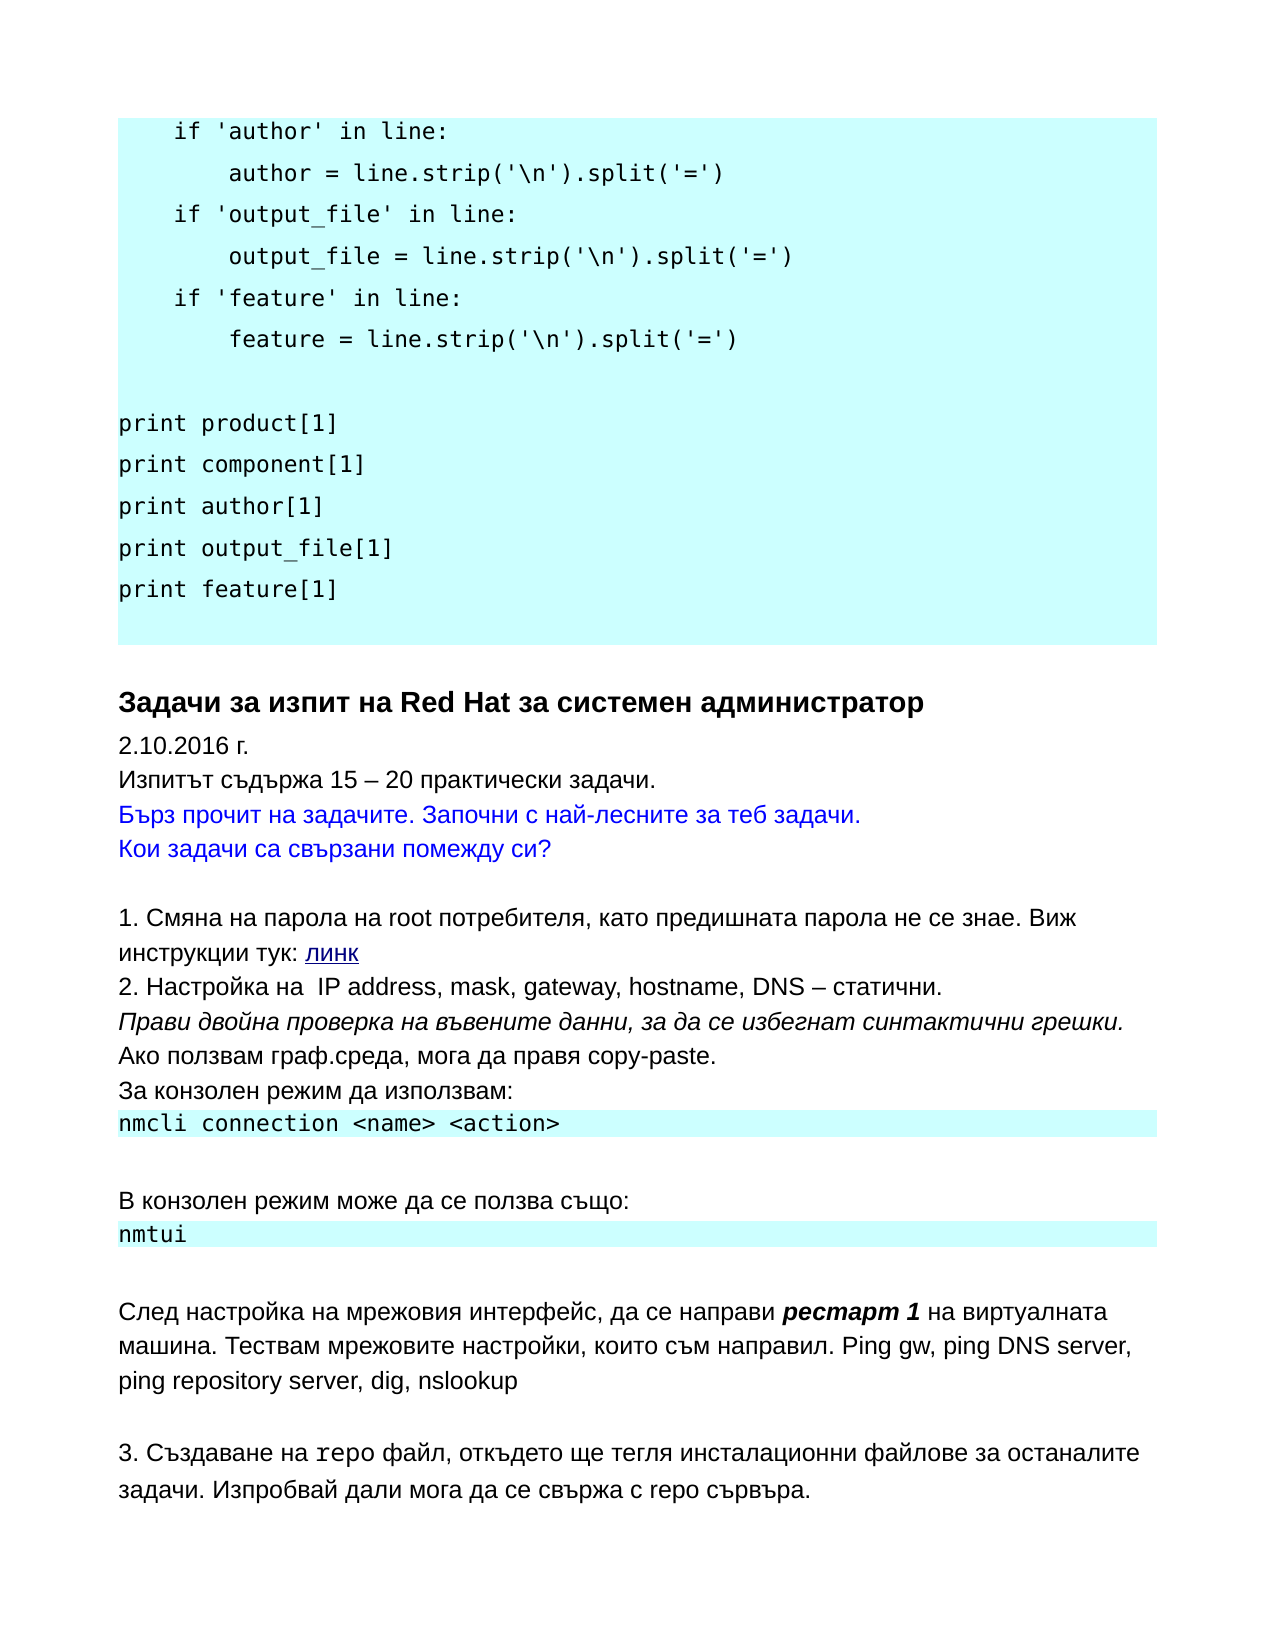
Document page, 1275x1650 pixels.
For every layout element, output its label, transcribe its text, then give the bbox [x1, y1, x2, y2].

text print output_file[1] [118, 535, 1157, 561]
text След настройка на мрежовия интерфейс, да се направи рестарт 1 на виртуалната машина. Тествам мрежовите настройки, които съм направил. Ping gw, ping DNS server, ping repository server, dig, nslookup [118, 1297, 1157, 1394]
text За конзолен режим да използвам: [118, 1076, 1157, 1104]
subtitle Задачи за изпит на Red Hat за системен администратор [118, 685, 1157, 718]
text В конзолен режим може да се ползва също: [118, 1186, 1157, 1215]
text feature = line.strip('\n').split('=') [118, 326, 1157, 353]
text print component[1] [118, 451, 1157, 478]
text nmtui [118, 1221, 1157, 1247]
text Прави двойна проверка на въвените данни, за да се избегнат синтактични грешки. Ако ползвам граф.среда, мога да правя copy-paste. [118, 1007, 1157, 1070]
text 1. Смяна на парола на root потребителя, като предишната парола не се знае. Виж инструкции тук: линк [118, 903, 1157, 966]
text 2. Настройка на IP address, mask, gateway, hostname, DNS – статични. [118, 972, 1157, 1001]
text if 'output_file' in line: [118, 201, 1157, 228]
text if 'author' in line: [118, 118, 1157, 145]
text 2.10.2016 г. [118, 731, 1157, 759]
text Кои задачи са свързани помежду си? [118, 834, 1157, 863]
text Бърз прочит на задачите. Започни с най-лесните за теб задачи. [118, 800, 1157, 828]
text print feature[1] [118, 576, 1157, 603]
text print author[1] [118, 493, 1157, 520]
text nmcli connection <name> <action> [118, 1110, 1157, 1137]
text author = line.strip('\n').split('=') [118, 160, 1157, 186]
text output_file = line.strip('\n').split('=') [118, 243, 1157, 270]
text if 'feature' in line: [118, 285, 1157, 311]
text 3. Създаване на repo файл, откъдето ще тегля инсталационни файлове за останалите задачи. Изпробвай дали мога да се свържа с repo сървъра. [118, 1435, 1157, 1503]
text print product[1] [118, 410, 1157, 436]
text Изпитът съдържа 15 – 20 практически задачи. [118, 765, 1157, 794]
